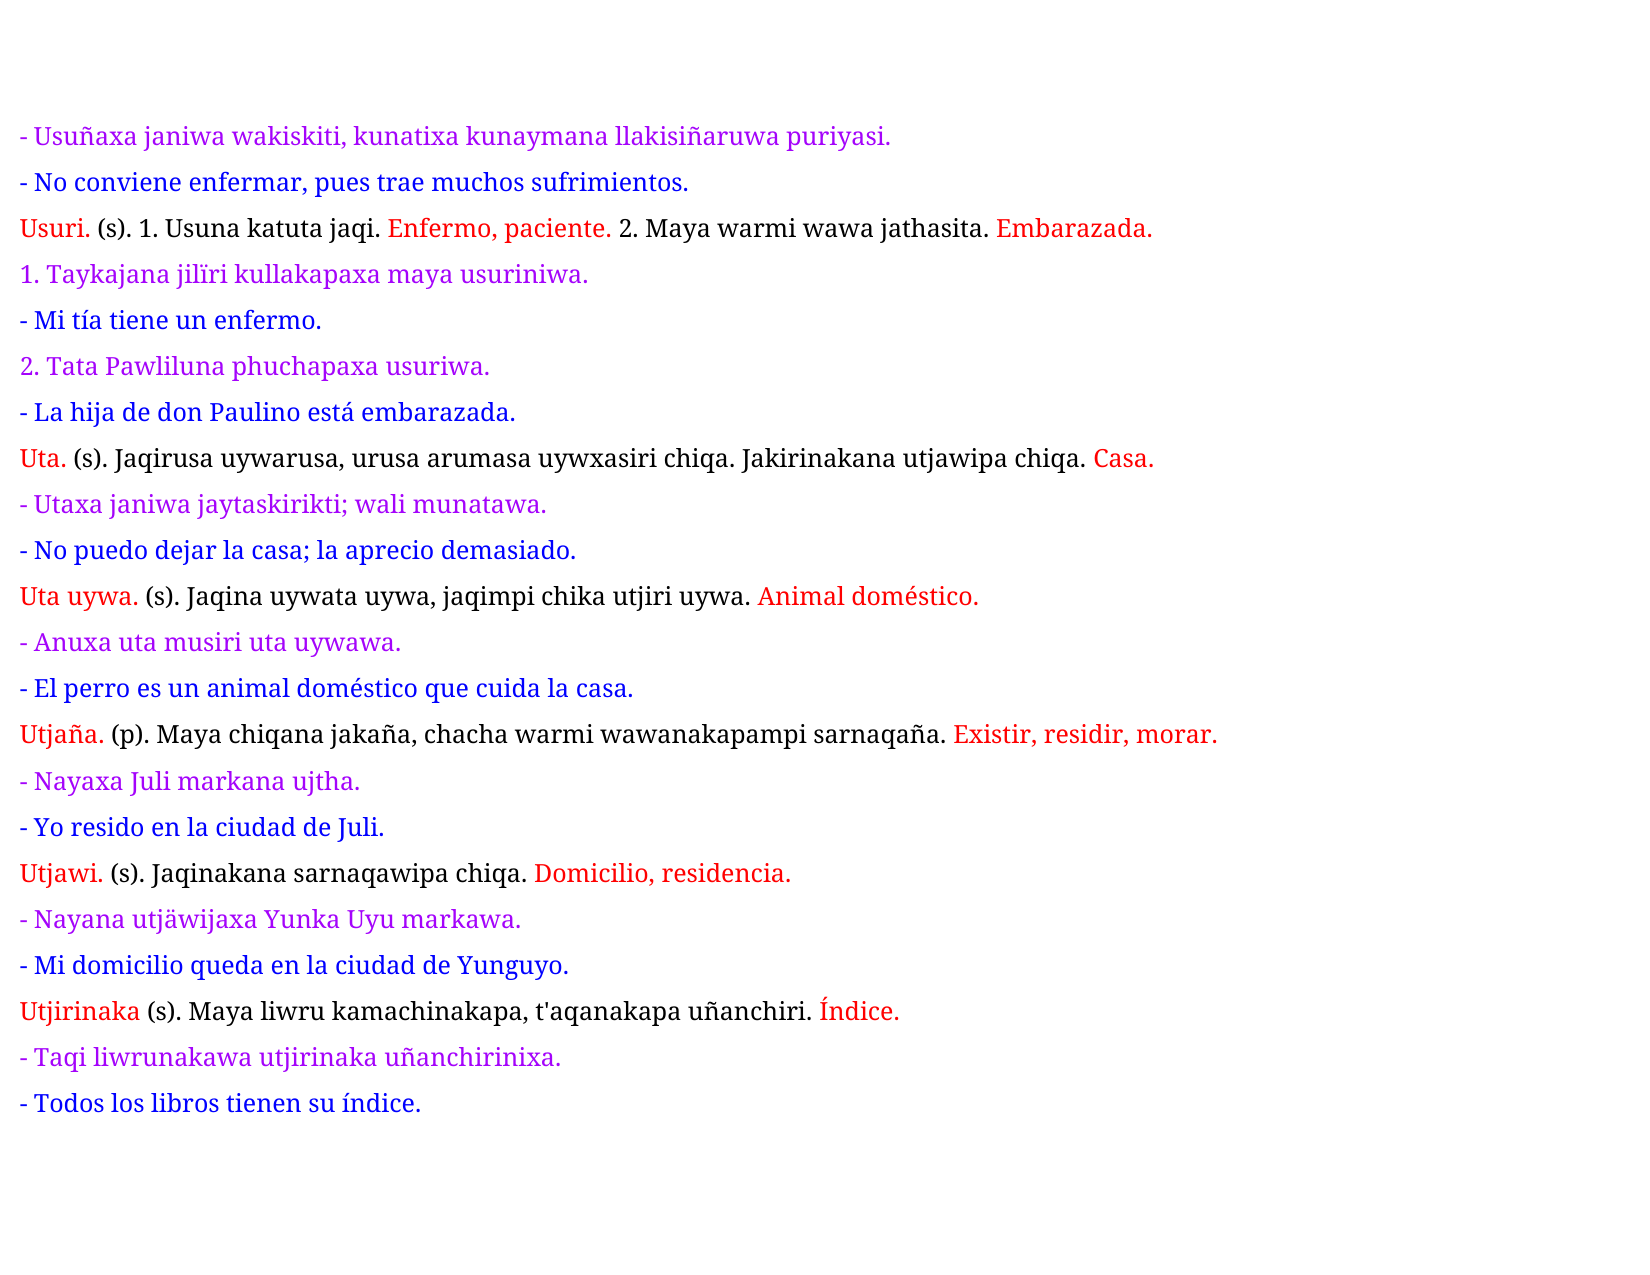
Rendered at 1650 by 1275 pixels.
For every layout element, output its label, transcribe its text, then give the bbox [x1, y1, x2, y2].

text - Taqi liwrunakawa utjirinaka uñanchirinixa. [19, 1039, 1616, 1073]
text Utjawi. (s). Jaqinakana sarnaqawipa chiqa. Domicilio, residencia. [19, 855, 1616, 889]
text - Nayana utjäwijaxa Yunka Uyu markawa. [19, 901, 1616, 935]
text Uta. (s). Jaqirusa uywarusa, urusa arumasa uywxasiri chiqa. Jakirinakana utjawipa chiqa. Casa. [19, 441, 1616, 475]
text - Nayaxa Juli markana ujtha. [19, 763, 1616, 797]
text - Mi domicilio queda en la ciudad de Yunguyo. [19, 947, 1616, 981]
text - No puedo dejar la casa; la aprecio demasiado. [19, 533, 1616, 567]
text Uta uywa. (s). Jaqina uywata uywa, jaqimpi chika utjiri uywa. Animal doméstico. [19, 579, 1616, 613]
text - Yo resido en la ciudad de Juli. [19, 809, 1616, 843]
text - Mi tía tiene un enfermo. [19, 303, 1616, 337]
text - Todos los libros tienen su índice. [19, 1085, 1616, 1119]
text Utjirinaka (s). Maya liwru kamachinakapa, t'aqanakapa uñanchiri. Índice. [19, 993, 1616, 1027]
text - La hija de don Paulino está embarazada. [19, 395, 1616, 429]
text - Utaxa janiwa jaytaskirikti; wali munatawa. [19, 487, 1616, 521]
text - Anuxa uta musiri uta uywawa. [19, 625, 1616, 659]
text - Usuñaxa janiwa wakiskiti, kunatixa kunaymana llakisiñaruwa puriyasi. [19, 118, 1616, 153]
text 2. Tata Pawliluna phuchapaxa usuriwa. [19, 349, 1616, 383]
text - El perro es un animal doméstico que cuida la casa. [19, 671, 1616, 705]
text Usuri. (s). 1. Usuna katuta jaqi. Enfermo, paciente. 2. Maya warmi wawa jathasita. Embarazada. [19, 211, 1616, 245]
text 1. Taykajana jilïri kullakapaxa maya usuriniwa. [19, 257, 1616, 291]
text - No conviene enfermar, pues trae muchos sufrimientos. [19, 164, 1616, 199]
text Utjaña. (p). Maya chiqana jakaña, chacha warmi wawanakapampi sarnaqaña. Existir, residir, morar. [19, 717, 1616, 751]
